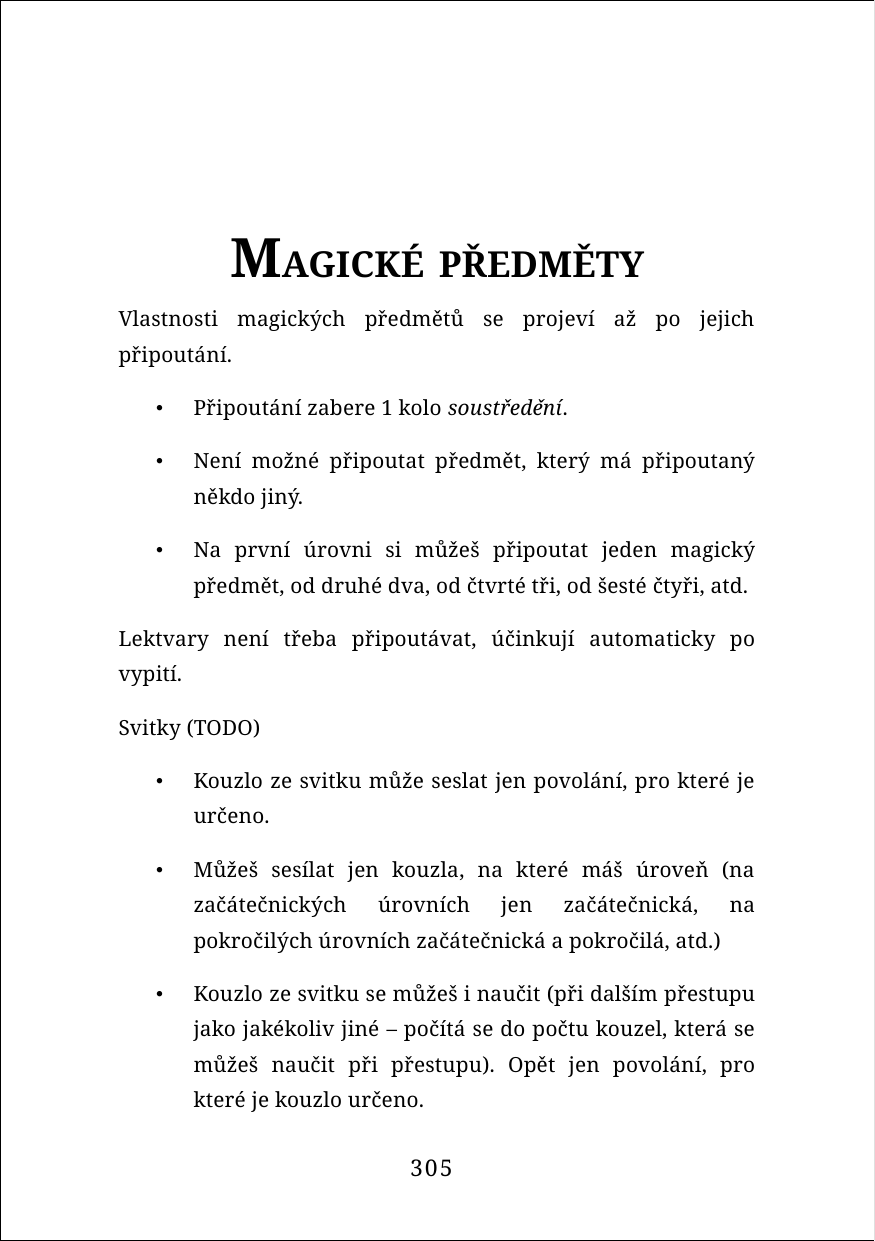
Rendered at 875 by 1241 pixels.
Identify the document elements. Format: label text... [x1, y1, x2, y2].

list Můžeš sesílat jen kouzla, na které máš úroveň (na začátečnických úrovních jen začátečnická, na pokročilých úrovních začátečnická a pokročilá, atd.) [156, 855, 756, 954]
text Lektvary není třeba připoutávat, účinkují automaticky po vypití. [118, 624, 756, 688]
list Kouzlo ze svitku se můžeš i naučit (při dalším přestupu jako jakékoliv jiné – počítá se do počtu kouzel, která se můžeš naučit při přestupu). Opět jen povolání, pro které je kouzlo určeno. [156, 979, 756, 1114]
list Na první úrovni si můžeš připoutat jeden magický předmět, od druhé dva, od čtvrté tři, od šesté čtyři, atd. [156, 535, 756, 599]
list Není možné připoutat předmět, který má připoutaný někdo jiný. [156, 447, 756, 511]
text Vlastnosti magických předmětů se projeví až po jejich připoutání. [118, 304, 756, 368]
subtitle Magické předměty [118, 219, 756, 293]
text Svitky (TODO) [118, 713, 756, 741]
list Připoutání zabere 1 kolo soustředění. [156, 393, 756, 422]
list Kouzlo ze svitku může seslat jen povolání, pro které je určeno. [156, 766, 756, 830]
